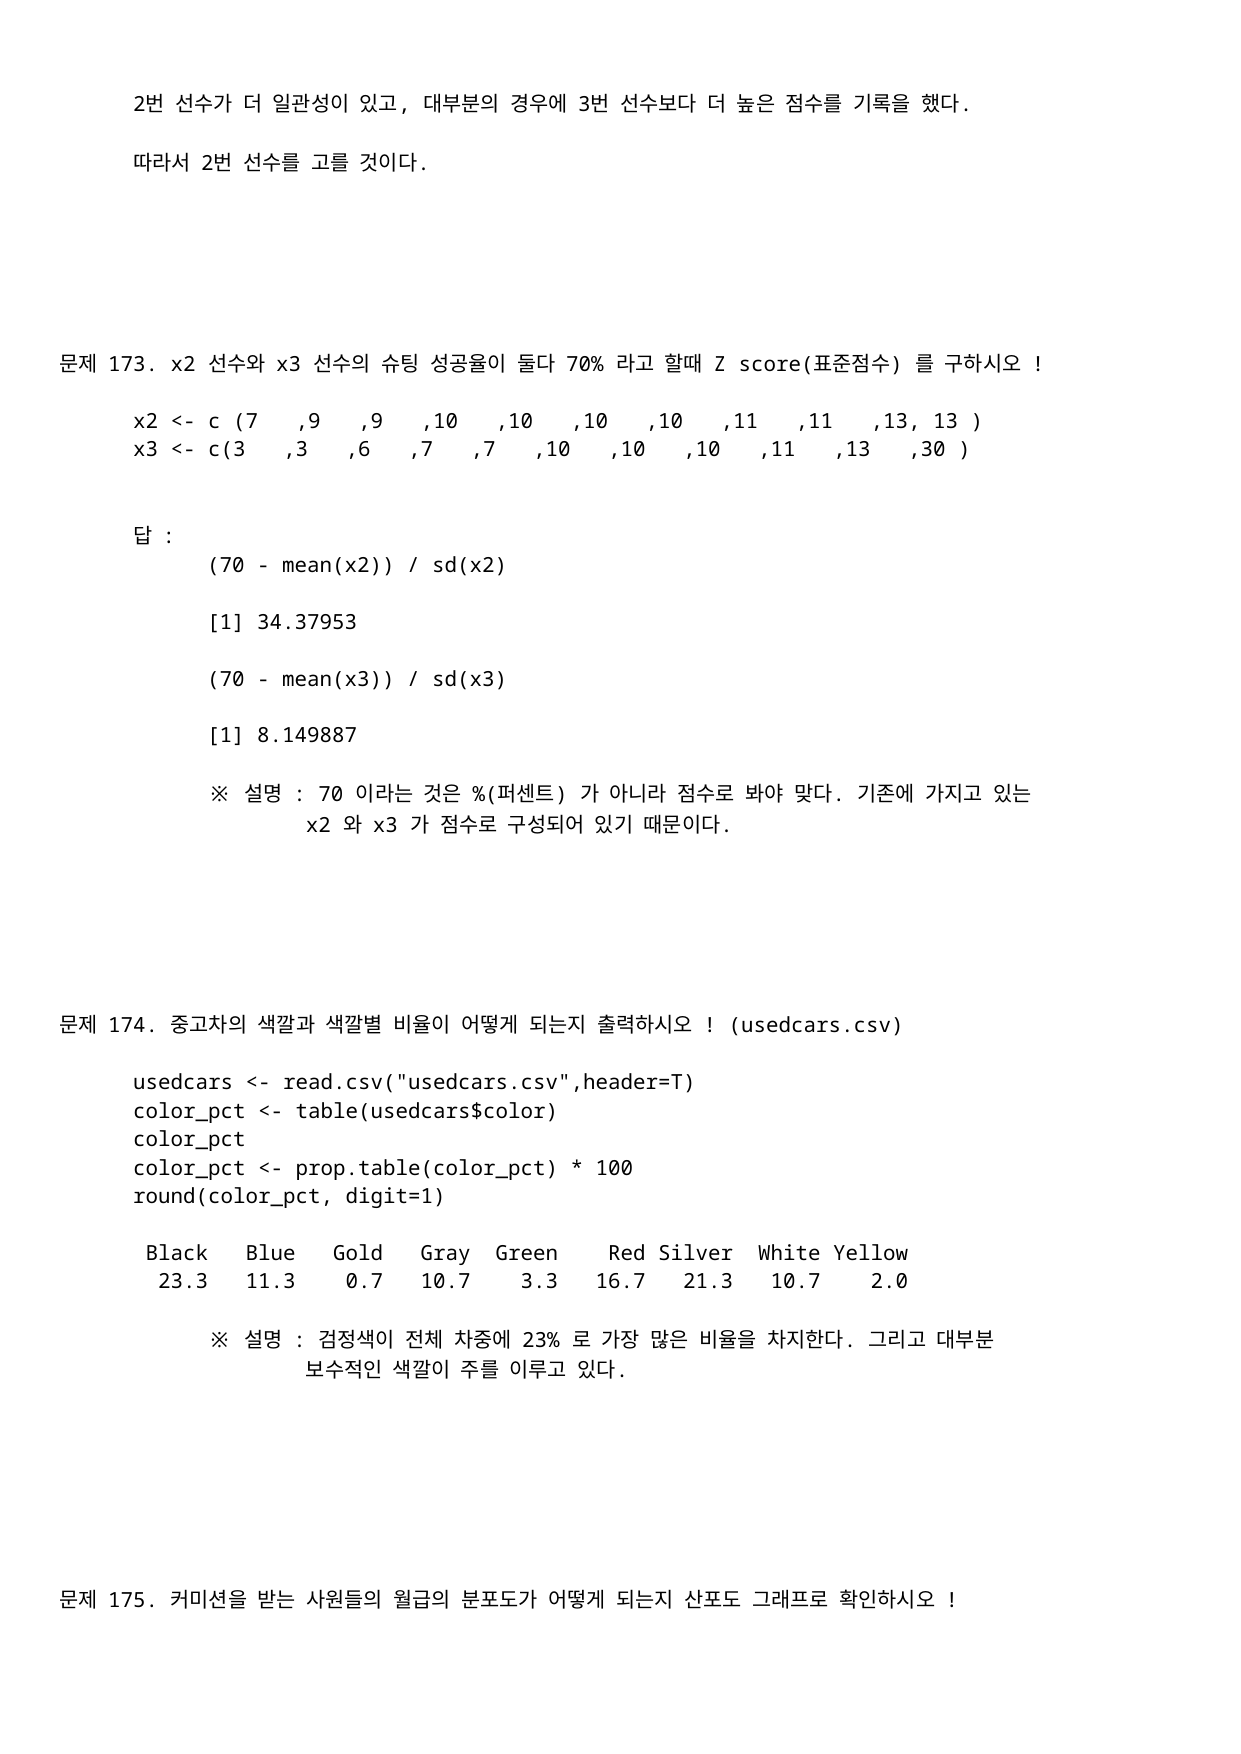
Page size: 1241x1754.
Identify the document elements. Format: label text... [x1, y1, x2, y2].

text (70 - mean(x3)) / sd(x3) [59, 664, 1181, 692]
text x2 와 x3 가 점수로 구성되어 있기 때문이다. [59, 808, 1181, 838]
text 문제 174. 중고차의 색깔과 색깔별 비율이 어떻게 되는지 출력하시오 ! (usedcars.csv) [59, 1009, 1181, 1039]
text 문제 173. x2 선수와 x3 선수의 슈팅 성공율이 둘다 70% 라고 할때 Z score(표준점수) 를 구하시오 ! [59, 347, 1181, 377]
text Black Blue Gold Gray Green Red Silver White Yellow [59, 1238, 1181, 1267]
text round(color_pct, digit=1) [59, 1181, 1181, 1210]
text color_pct [59, 1124, 1181, 1153]
text color_pct <- table(usedcars$color) [59, 1096, 1181, 1124]
text 문제 175. 커미션을 받는 사원들의 월급의 분포도가 어떻게 되는지 산포도 그래프로 확인하시오 ! [59, 1583, 1181, 1613]
text 따라서 2번 선수를 고를 것이다. [59, 146, 1181, 177]
text 답 : [59, 520, 1181, 550]
text usedcars <- read.csv("usedcars.csv",header=T) [59, 1067, 1181, 1096]
text ※ 설명 : 검정색이 전체 차중에 23% 로 가장 많은 비율을 차지한다. 그리고 대부분 [59, 1323, 1181, 1354]
text ※ 설명 : 70 이라는 것은 %(퍼센트) 가 아니라 점수로 봐야 맞다. 기존에 가지고 있는 [59, 777, 1181, 808]
text (70 - mean(x2)) / sd(x2) [59, 550, 1181, 578]
text color_pct <- prop.table(color_pct) * 100 [59, 1153, 1181, 1181]
text 보수적인 색깔이 주를 이루고 있다. [59, 1354, 1181, 1384]
text 23.3 11.3 0.7 10.7 3.3 16.7 21.3 10.7 2.0 [59, 1267, 1181, 1295]
text x3 <- c(3 ,3 ,6 ,7 ,7 ,10 ,10 ,10 ,11 ,13 ,30 ) [59, 434, 1181, 463]
text [1] 34.37953 [59, 607, 1181, 635]
text 2번 선수가 더 일관성이 있고, 대부분의 경우에 3번 선수보다 더 높은 점수를 기록을 했다. [59, 87, 1181, 118]
text x2 <- c (7 ,9 ,9 ,10 ,10 ,10 ,10 ,11 ,11 ,13, 13 ) [59, 406, 1181, 434]
text [1] 8.149887 [59, 721, 1181, 749]
